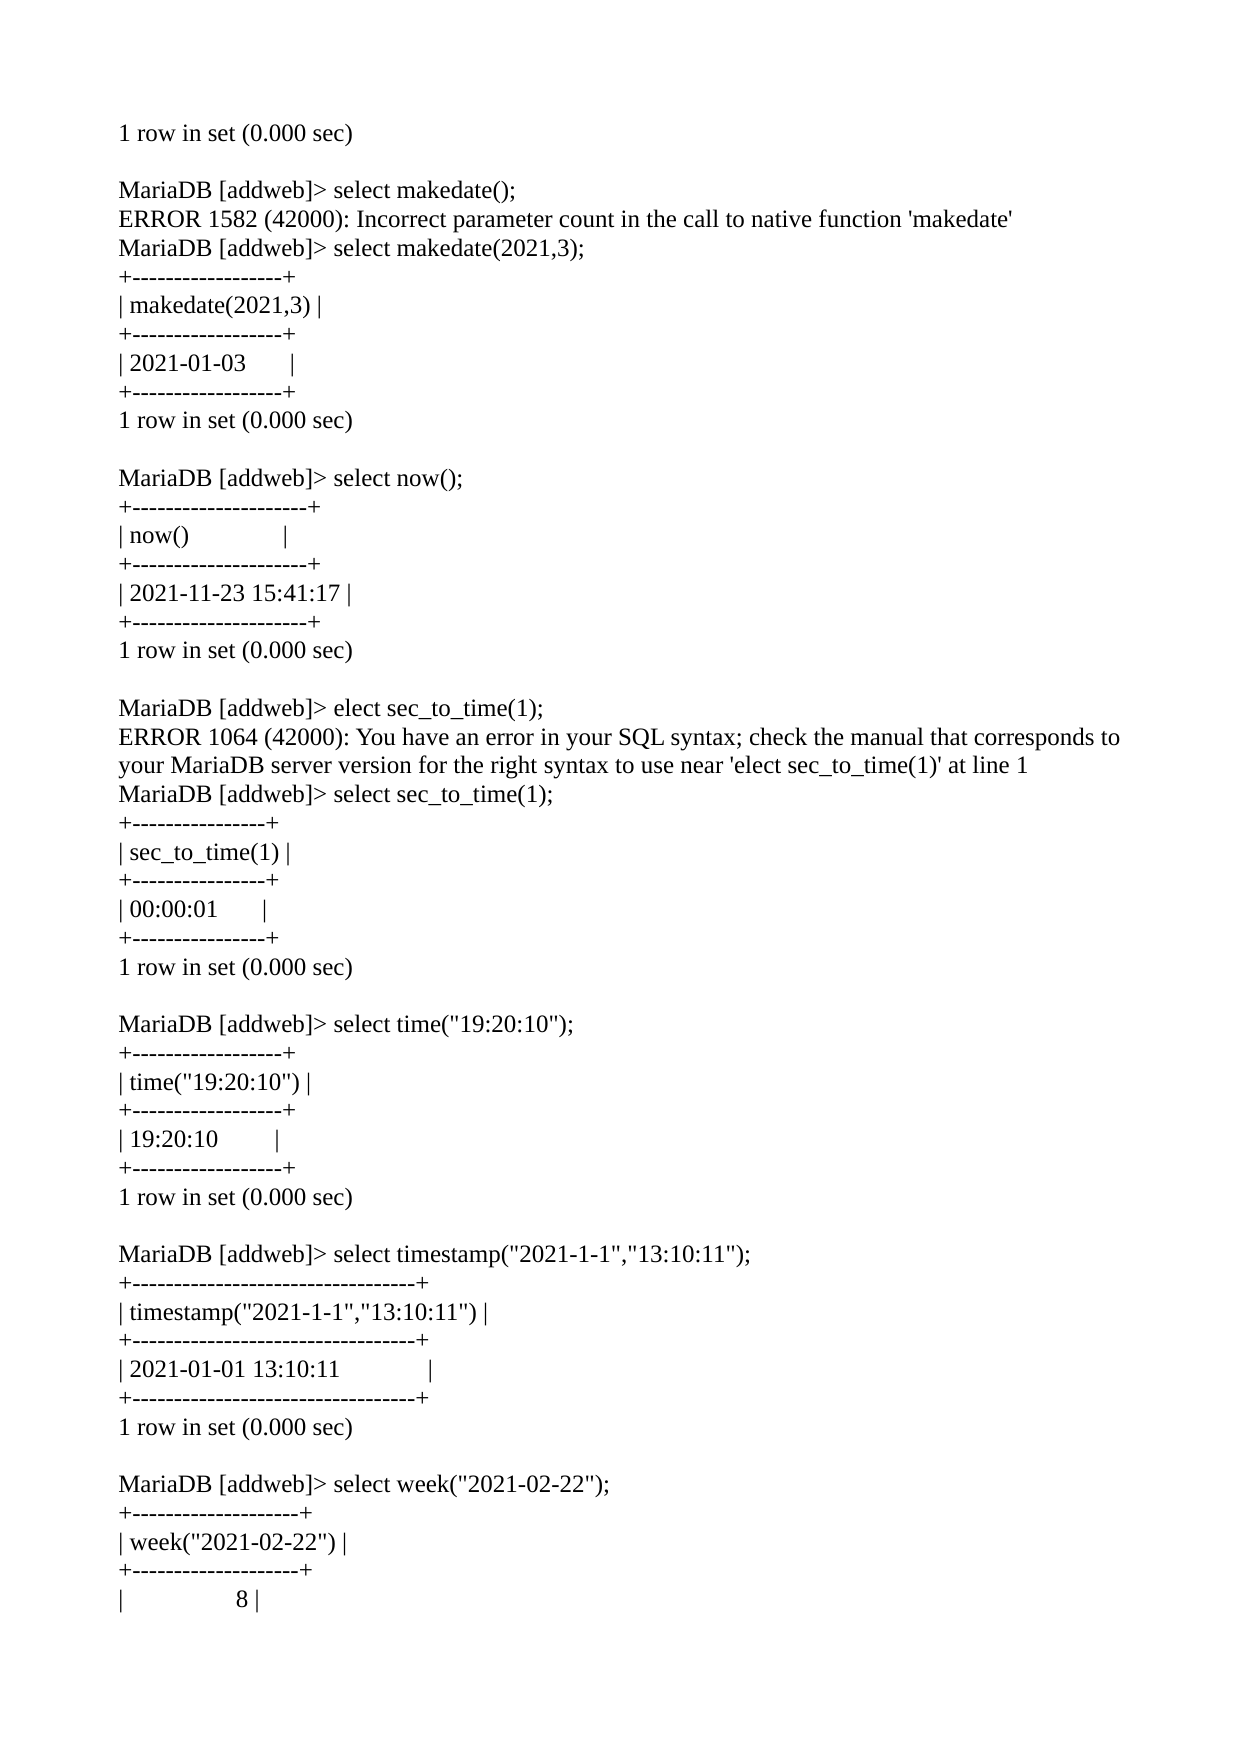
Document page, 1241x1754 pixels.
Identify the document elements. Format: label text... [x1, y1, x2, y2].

text +----------------+ [118, 808, 1122, 837]
text +------------------+ [118, 377, 1122, 406]
text +------------------+ [118, 319, 1122, 348]
text | now() | [118, 521, 1122, 549]
text MariaDB [addweb]> select time("19:20:10"); [118, 1009, 1122, 1038]
text +------------------+ [118, 1153, 1122, 1182]
text MariaDB [addweb]> select now(); [118, 463, 1122, 492]
text 1 row in set (0.000 sec) [118, 1412, 1122, 1441]
text | 8 | [118, 1584, 1122, 1613]
text MariaDB [addweb]> select sec_to_time(1); [118, 779, 1122, 808]
text +----------------------------------+ [118, 1383, 1122, 1412]
text | 19:20:10 | [118, 1124, 1122, 1153]
text 1 row in set (0.000 sec) [118, 406, 1122, 434]
text +------------------+ [118, 1096, 1122, 1124]
text | 2021-01-03 | [118, 348, 1122, 377]
text 1 row in set (0.000 sec) [118, 118, 1122, 147]
text +---------------------+ [118, 549, 1122, 578]
text | time("19:20:10") | [118, 1067, 1122, 1096]
text +---------------------+ [118, 607, 1122, 636]
text +------------------+ [118, 1038, 1122, 1067]
text +----------------+ [118, 923, 1122, 952]
text 1 row in set (0.000 sec) [118, 952, 1122, 981]
text | sec_to_time(1) | [118, 837, 1122, 866]
text 1 row in set (0.000 sec) [118, 1182, 1122, 1211]
text +------------------+ [118, 262, 1122, 291]
text MariaDB [addweb]> elect sec_to_time(1); [118, 693, 1122, 722]
text +--------------------+ [118, 1556, 1122, 1584]
text | 00:00:01 | [118, 894, 1122, 923]
text +----------------------------------+ [118, 1268, 1122, 1297]
text +--------------------+ [118, 1498, 1122, 1527]
text | week("2021-02-22") | [118, 1527, 1122, 1556]
text +----------------+ [118, 866, 1122, 894]
text 1 row in set (0.000 sec) [118, 636, 1122, 664]
text | timestamp("2021-1-1","13:10:11") | [118, 1297, 1122, 1326]
text ERROR 1064 (42000): You have an error in your SQL syntax; check the manual that corresponds to your MariaDB server version for the right syntax to use near 'elect sec_to_time(1)' at line 1 [118, 722, 1122, 779]
text MariaDB [addweb]> select timestamp("2021-1-1","13:10:11"); [118, 1239, 1122, 1268]
text ERROR 1582 (42000): Incorrect parameter count in the call to native function 'makedate' [118, 204, 1122, 233]
text | 2021-11-23 15:41:17 | [118, 578, 1122, 607]
text MariaDB [addweb]> select makedate(2021,3); [118, 233, 1122, 262]
text | makedate(2021,3) | [118, 291, 1122, 319]
text | 2021-01-01 13:10:11 | [118, 1354, 1122, 1383]
text +----------------------------------+ [118, 1326, 1122, 1354]
text +---------------------+ [118, 492, 1122, 521]
text MariaDB [addweb]> select week("2021-02-22"); [118, 1469, 1122, 1498]
text MariaDB [addweb]> select makedate(); [118, 176, 1122, 204]
